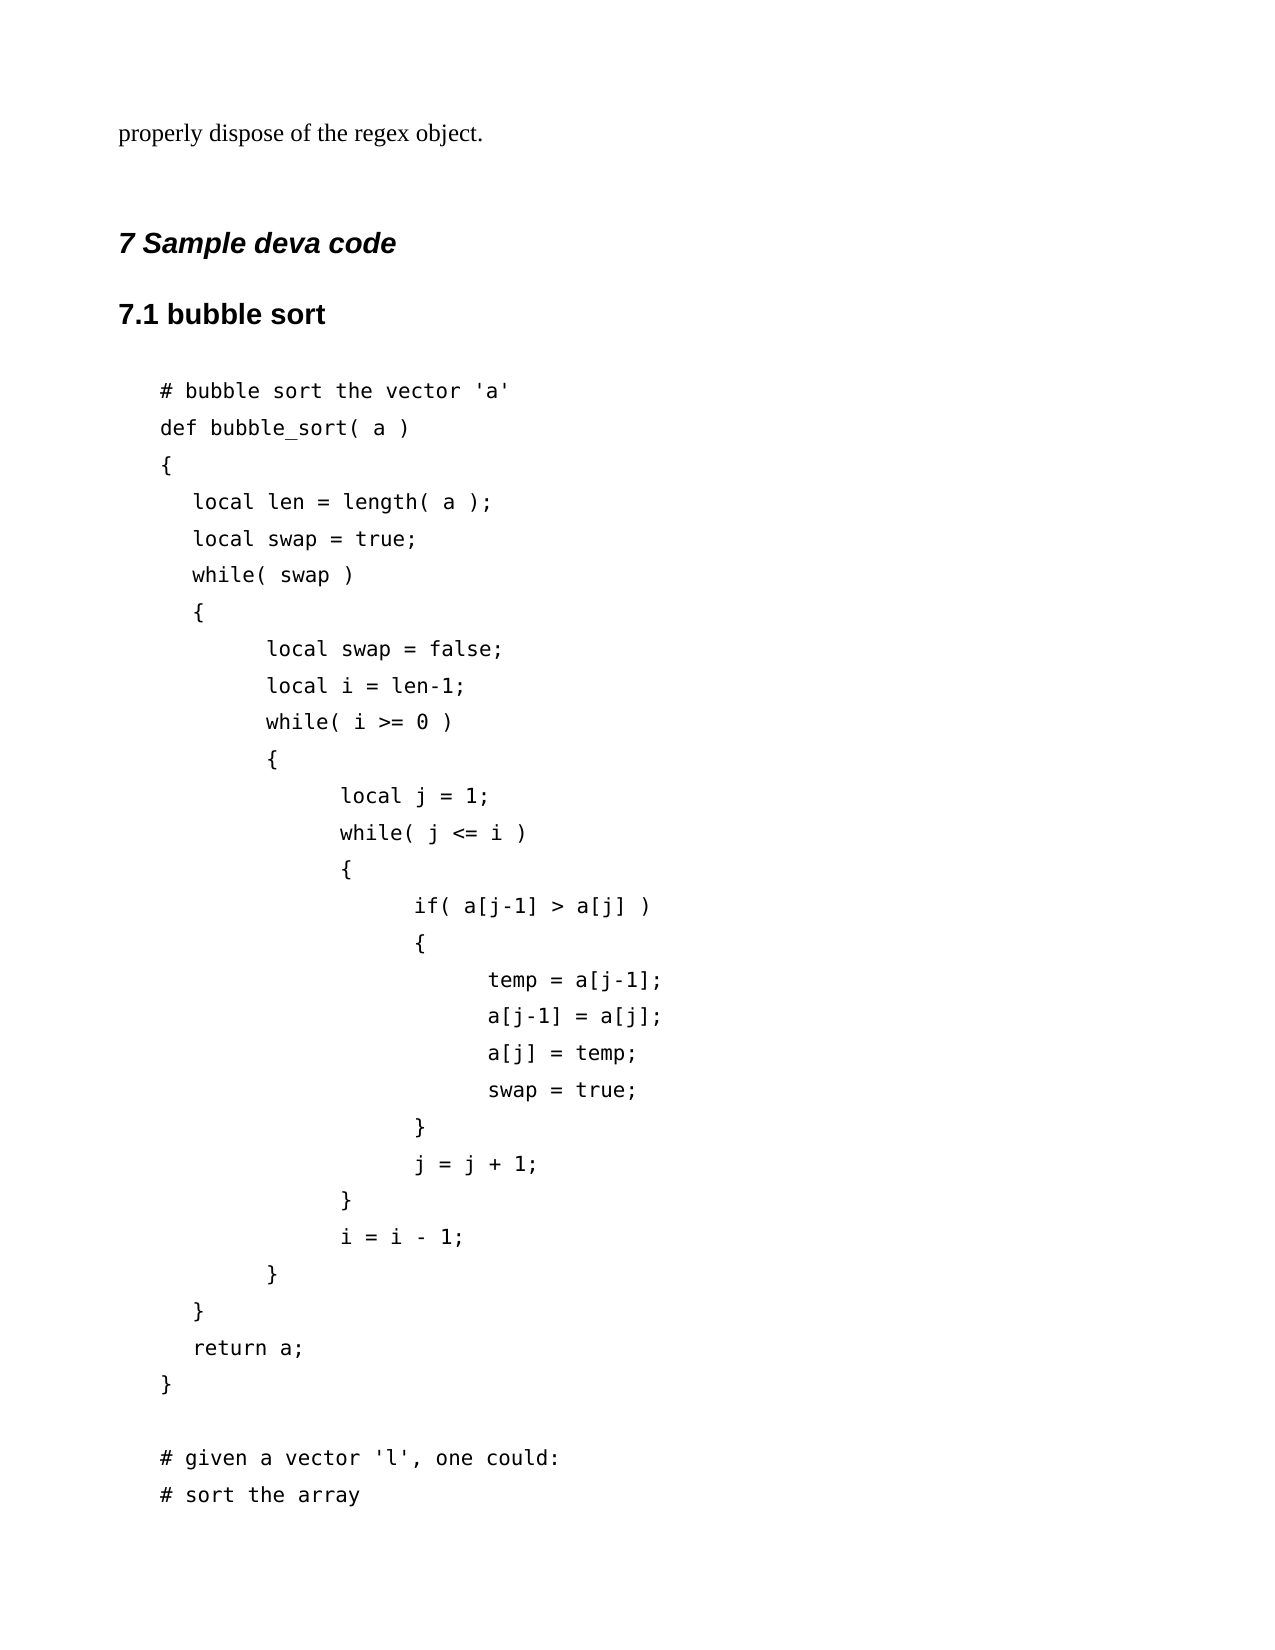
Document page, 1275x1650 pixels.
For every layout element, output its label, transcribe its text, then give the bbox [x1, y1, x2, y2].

text # sort the array [118, 1483, 1157, 1507]
text a[j] = temp; [118, 1041, 1157, 1066]
text } [118, 1299, 1157, 1323]
text } [118, 1262, 1157, 1286]
text properly dispose of the regex object. [118, 118, 1157, 147]
text local swap = false; [118, 637, 1157, 661]
text if( a[j-1] > a[j] ) [118, 894, 1157, 918]
text { [118, 453, 1157, 477]
text local swap = true; [118, 527, 1157, 551]
text } [118, 1372, 1157, 1397]
text local len = length( a ); [118, 490, 1157, 514]
text def bubble_sort( a ) [118, 416, 1157, 441]
text return a; [118, 1336, 1157, 1360]
text { [118, 600, 1157, 624]
text i = i - 1; [118, 1225, 1157, 1249]
text while( swap ) [118, 563, 1157, 588]
text # given a vector 'l', one could: [118, 1446, 1157, 1470]
text swap = true; [118, 1078, 1157, 1102]
text while( i >= 0 ) [118, 710, 1157, 735]
text j = j + 1; [118, 1152, 1157, 1176]
text while( j <= i ) [118, 821, 1157, 845]
text local j = 1; [118, 784, 1157, 808]
text temp = a[j-1]; [118, 968, 1157, 992]
text { [118, 857, 1157, 882]
subtitle 7 Sample deva code [118, 226, 1157, 259]
text # bubble sort the vector 'a' [118, 379, 1157, 404]
text { [118, 747, 1157, 771]
text local i = len-1; [118, 674, 1157, 698]
subtitle 7.1 bubble sort [118, 297, 1157, 330]
text { [118, 931, 1157, 955]
text } [118, 1188, 1157, 1213]
text } [118, 1115, 1157, 1139]
text a[j-1] = a[j]; [118, 1004, 1157, 1029]
